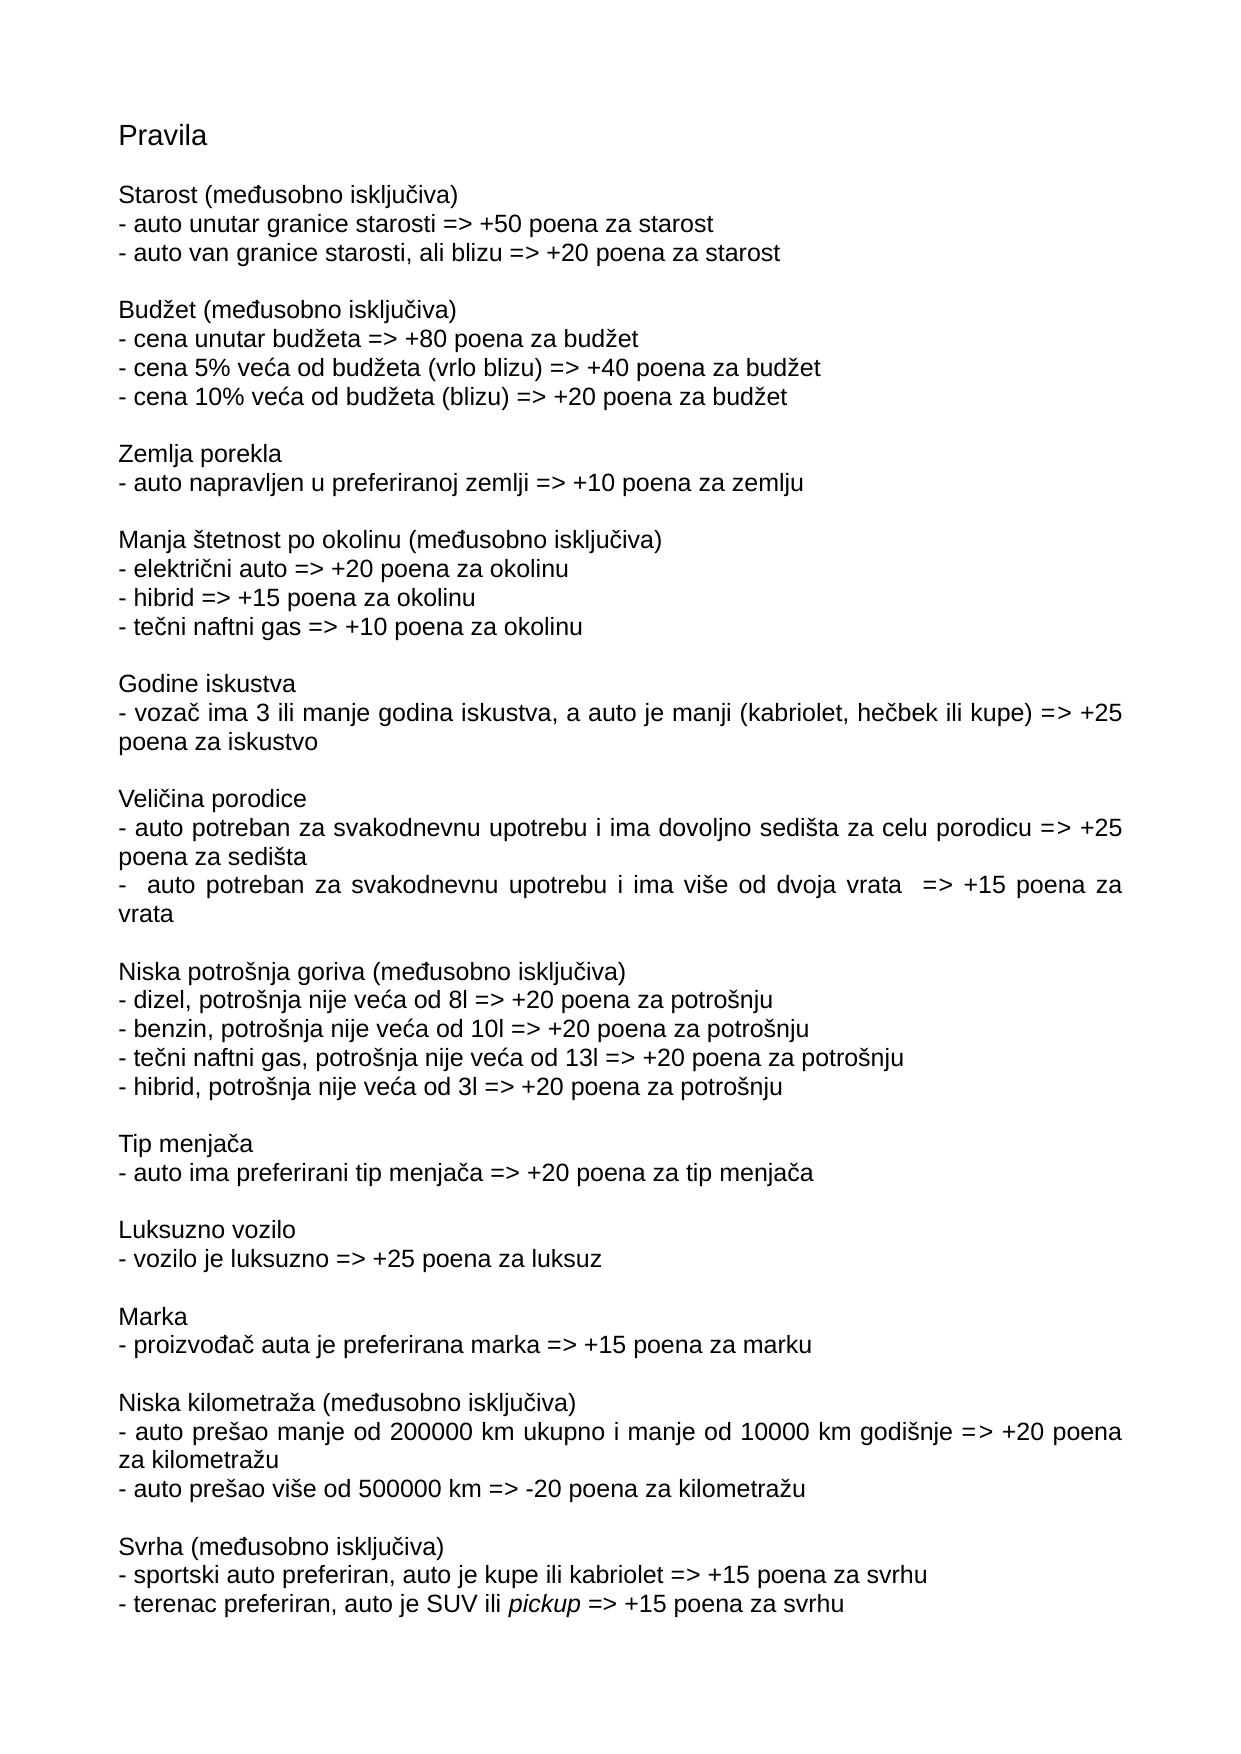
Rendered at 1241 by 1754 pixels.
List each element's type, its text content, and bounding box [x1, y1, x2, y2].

text - hibrid, potrošnja nije veća od 3l => +20 poena za potrošnju [118, 1072, 1122, 1100]
text - cena unutar budžeta => +80 poena za budžet [118, 324, 1122, 353]
text - vozač ima 3 ili manje godina iskustva, a auto je manji (kabriolet, hečbek ili kupe) => +25 poena za iskustvo [118, 698, 1122, 755]
text - benzin, potrošnja nije veća od 10l => +20 poena za potrošnju [118, 1014, 1122, 1043]
text - auto potreban za svakodnevnu upotrebu i ima više od dvoja vrata => +15 poena za vrata [118, 870, 1122, 928]
text - auto ima preferirani tip menjača => +20 poena za tip menjača [118, 1158, 1122, 1187]
text - vozilo je luksuzno => +25 poena za luksuz [118, 1244, 1122, 1273]
text - auto prešao više od 500000 km => -20 poena za kilometražu [118, 1474, 1122, 1503]
text Tip menjača [118, 1129, 1122, 1158]
text - dizel, potrošnja nije veća od 8l => +20 poena za potrošnju [118, 985, 1122, 1014]
text - terenac preferiran, auto je SUV ili pickup => +15 poena za svrhu [118, 1589, 1122, 1618]
text - auto potreban za svakodnevnu upotrebu i ima dovoljno sedišta za celu porodicu => +25 poena za sedišta [118, 813, 1122, 870]
text - auto unutar granice starosti => +50 poena za starost [118, 209, 1122, 238]
text - cena 5% veća od budžeta (vrlo blizu) => +40 poena za budžet [118, 353, 1122, 382]
text Luksuzno vozilo [118, 1215, 1122, 1244]
text Manja štetnost po okolinu (međusobno isključiva) [118, 525, 1122, 554]
text Godine iskustva [118, 669, 1122, 698]
text - električni auto => +20 poena za okolinu [118, 554, 1122, 583]
text Svrha (međusobno isključiva) [118, 1532, 1122, 1560]
text Marka [118, 1302, 1122, 1330]
text - auto prešao manje od 200000 km ukupno i manje od 10000 km godišnje => +20 poena za kilometražu [118, 1417, 1122, 1474]
text - tečni naftni gas => +10 poena za okolinu [118, 612, 1122, 640]
text Niska potrošnja goriva (međusobno isključiva) [118, 957, 1122, 985]
text Pravila [118, 118, 1122, 152]
text Budžet (međusobno isključiva) [118, 295, 1122, 324]
text - auto napravljen u preferiranoj zemlji => +10 poena za zemlju [118, 468, 1122, 497]
text Starost (međusobno isključiva) [118, 180, 1122, 209]
text - cena 10% veća od budžeta (blizu) => +20 poena za budžet [118, 382, 1122, 410]
text - hibrid => +15 poena za okolinu [118, 583, 1122, 612]
text - tečni naftni gas, potrošnja nije veća od 13l => +20 poena za potrošnju [118, 1043, 1122, 1072]
text - auto van granice starosti, ali blizu => +20 poena za starost [118, 238, 1122, 267]
text - proizvođač auta je preferirana marka => +15 poena za marku [118, 1330, 1122, 1359]
text Zemlja porekla [118, 439, 1122, 468]
text Niska kilometraža (međusobno isključiva) [118, 1388, 1122, 1417]
text Veličina porodice [118, 784, 1122, 813]
text - sportski auto preferiran, auto je kupe ili kabriolet => +15 poena za svrhu [118, 1560, 1122, 1589]
